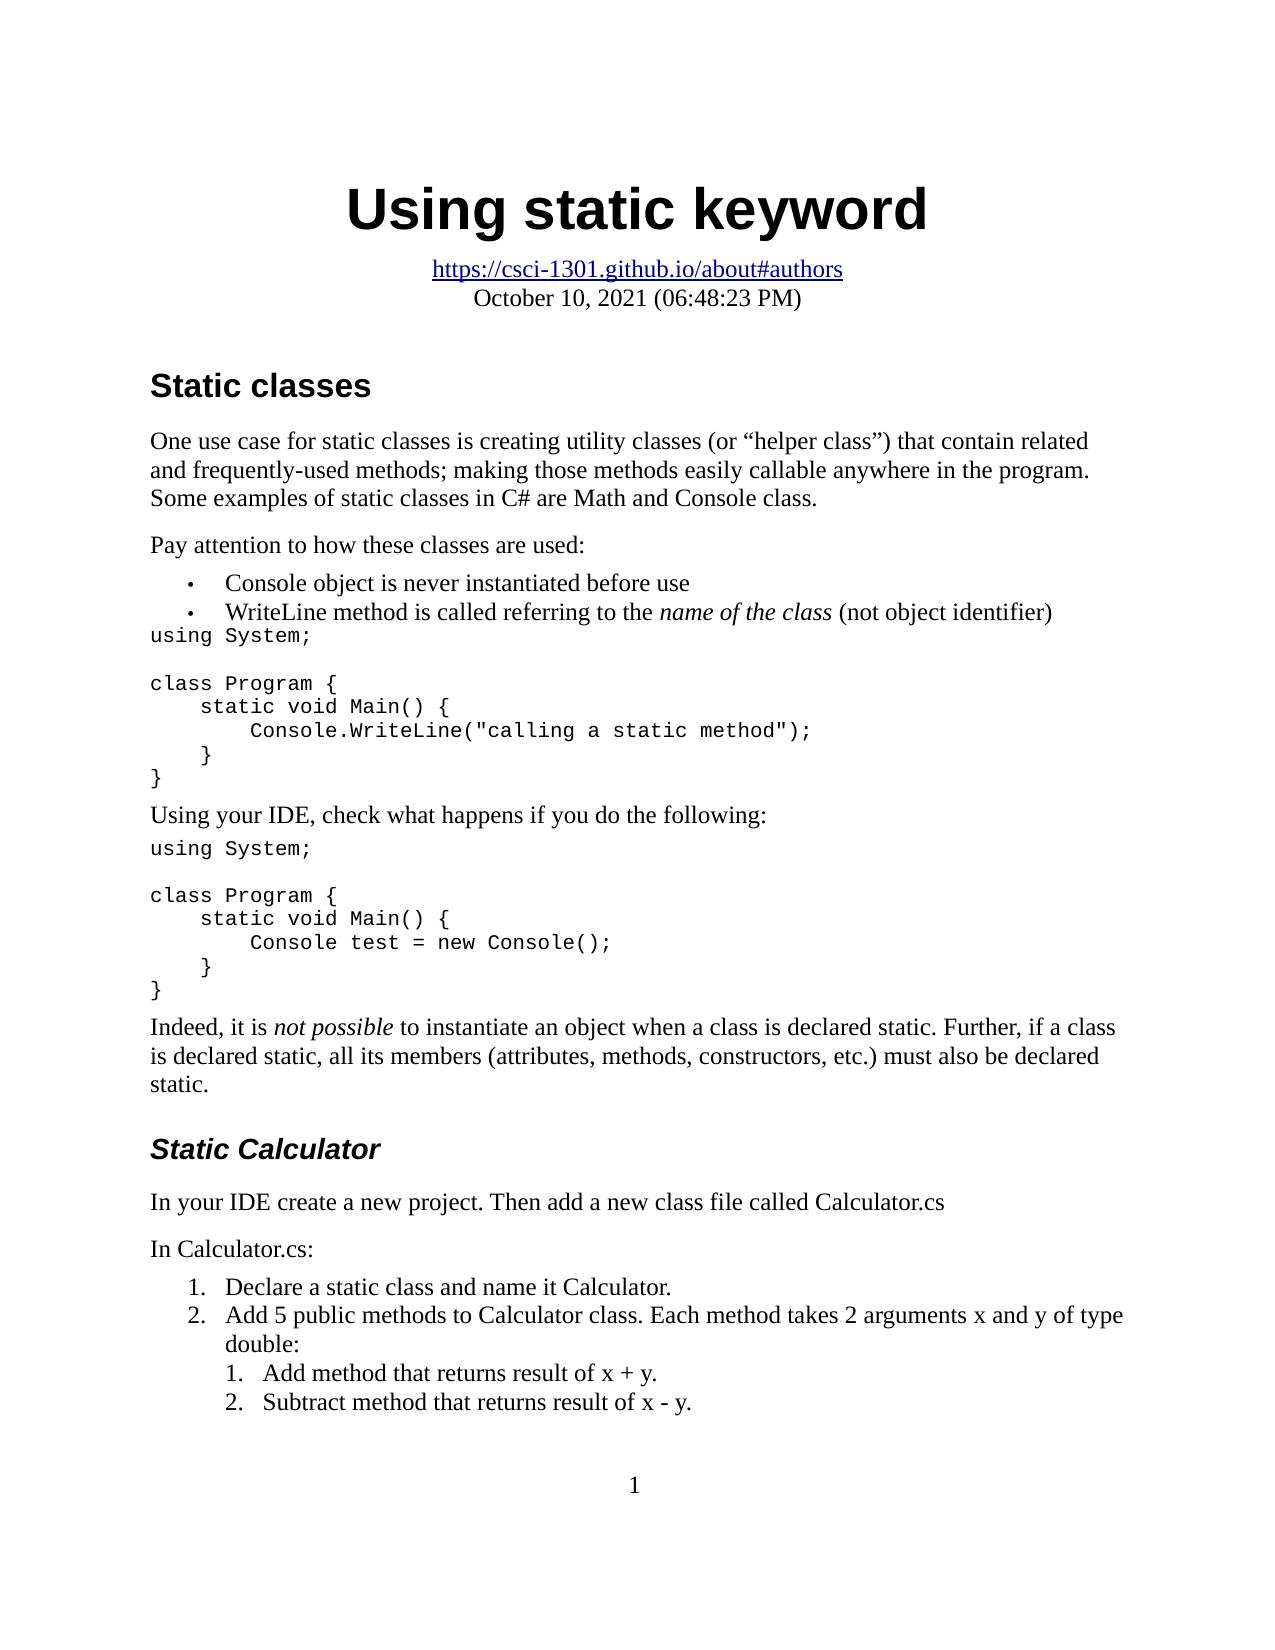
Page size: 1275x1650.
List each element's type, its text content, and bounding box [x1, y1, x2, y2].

list Add method that returns result of x + y. [225, 1358, 1125, 1387]
text October 10, 2021 (06:48:23 PM) [150, 283, 1125, 312]
text Console.WriteLine("calling a static method"); [150, 720, 1125, 743]
subtitle Static classes [150, 366, 1125, 404]
text Indeed, it is not possible to instantiate an object when a class is declared static. Further, if a class is declared static, all its members (attributes, methods, constructors, etc.) must also be declared static. [150, 1012, 1125, 1098]
text In your IDE create a new project. Then add a new class file called Calculator.cs [150, 1187, 1125, 1216]
text static void Main() { [150, 908, 1125, 932]
list Subtract method that returns result of x - y. [225, 1387, 1125, 1415]
text } [150, 956, 1125, 979]
list Add 5 public methods to Calculator class. Each method takes 2 arguments x and y of type double: [187, 1300, 1125, 1358]
list Console object is never instantiated before use [187, 568, 1125, 597]
text One use case for static classes is creating utility classes (or “helper class”) that contain related and frequently-used methods; making those methods easily callable anywhere in the program. Some examples of static classes in C# are Math and Console class. [150, 426, 1125, 512]
text class Program { [150, 673, 1125, 696]
text } [150, 767, 1125, 791]
text Using your IDE, check what happens if you do the following: [150, 800, 1125, 828]
text https://csci-1301.github.io/about#authors [150, 254, 1125, 283]
text using System; [150, 625, 1125, 649]
list Declare a static class and name it Calculator. [187, 1272, 1125, 1300]
text } [150, 979, 1125, 1003]
list WriteLine method is called referring to the name of the class (not object identifier) [187, 597, 1125, 625]
text Pay attention to how these classes are used: [150, 530, 1125, 559]
title Using static keyword [150, 175, 1125, 242]
text } [150, 743, 1125, 767]
text class Program { [150, 885, 1125, 908]
subtitle Static Calculator [150, 1132, 1125, 1166]
text using System; [150, 837, 1125, 861]
text In Calculator.cs: [150, 1234, 1125, 1263]
text static void Main() { [150, 696, 1125, 720]
text Console test = new Console(); [150, 932, 1125, 956]
